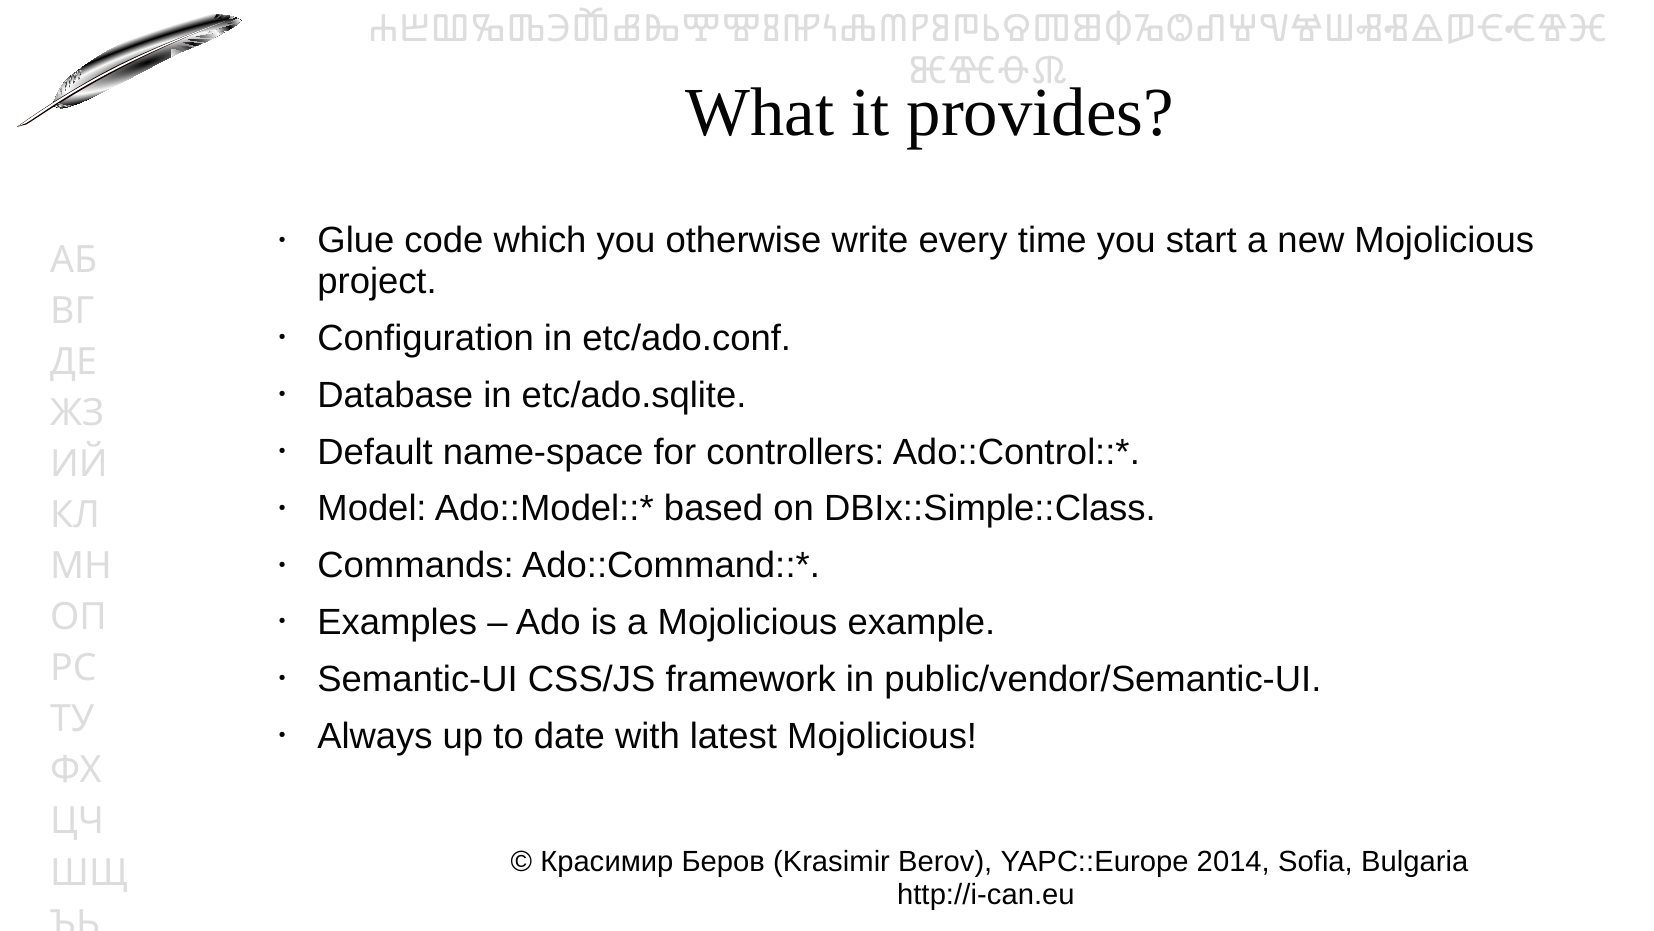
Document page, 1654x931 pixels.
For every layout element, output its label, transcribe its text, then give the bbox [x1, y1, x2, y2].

list Glue code which you otherwise write every time you start a new Mojolicious project. Configuration in etc/ado.conf. Database in etc/ado.sqlite. Default name-space for controllers: Ado::Control::*. Model: Ado::Model::* based on DBIx::Simple::Class. Commands: Ado::Command::*. Examples – Ado is a Mojolicious example. Semantic-UI CSS/JS framework in public/vendor/Semantic-UI. Always up to date with latest Mojolicious! [265, 219, 1595, 760]
title What it provides? [265, 35, 1595, 189]
